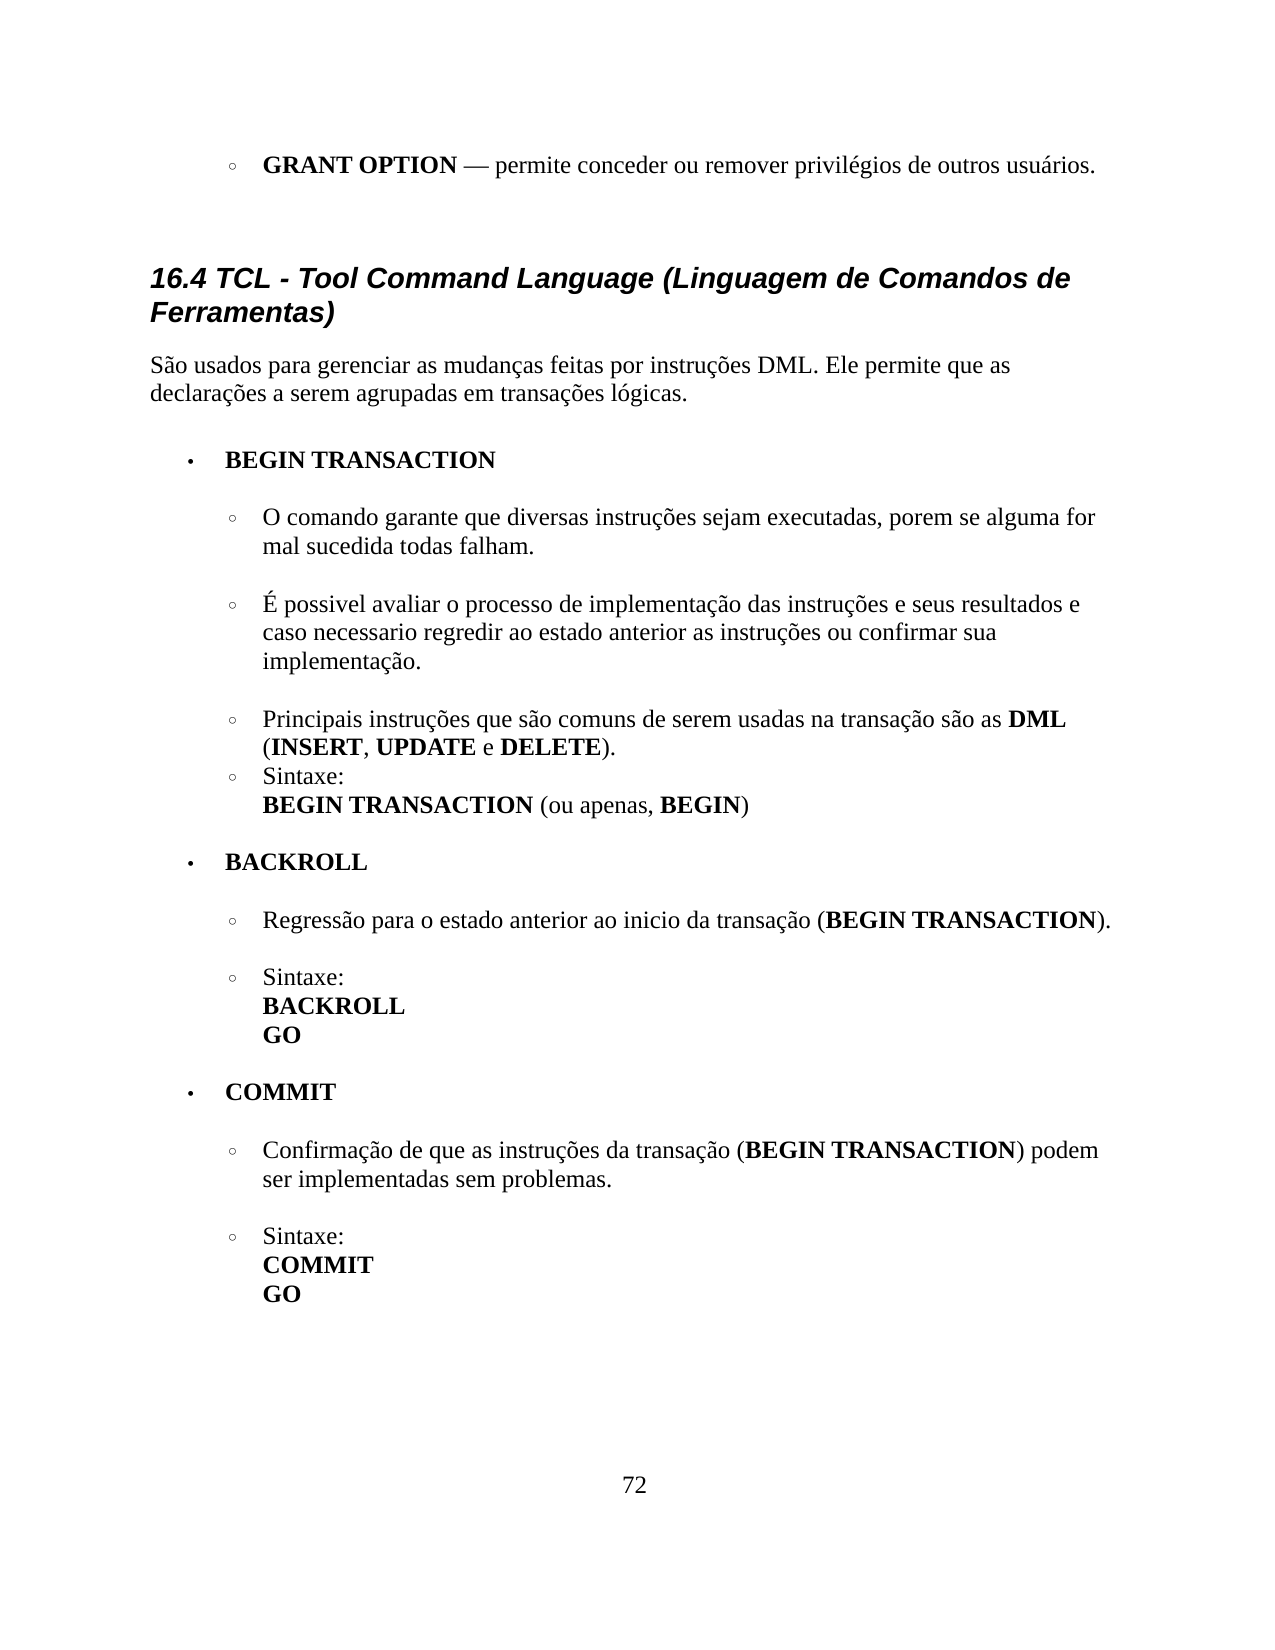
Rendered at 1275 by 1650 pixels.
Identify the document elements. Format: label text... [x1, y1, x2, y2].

list É possivel avaliar o processo de implementação das instruções e seus resultados e caso necessario regredir ao estado anterior as instruções ou confirmar sua implementação. [225, 589, 1125, 704]
list COMMIT [187, 1077, 1125, 1135]
list Sintaxe: BACKROLL GO [225, 962, 1125, 1077]
list GRANT OPTION — permite conceder ou remover privilégios de outros usuários. [225, 150, 1125, 207]
list Regressão para o estado anterior ao inicio da transação (BEGIN TRANSACTION). [225, 905, 1125, 962]
list Sintaxe: COMMIT GO [225, 1221, 1125, 1336]
list Principais instruções que são comuns de serem usadas na transação são as DML (INSERT, UPDATE e DELETE). [225, 704, 1125, 761]
subtitle 16.4 TCL - Tool Command Language (Linguagem de Comandos de Ferramentas) [150, 261, 1125, 328]
list BACKROLL [187, 847, 1125, 905]
text São usados para gerenciar as mudanças feitas por instruções DML. Ele permite que as declarações a serem agrupadas em transações lógicas. [150, 350, 1125, 436]
list Sintaxe: BEGIN TRANSACTION (ou apenas, BEGIN) [225, 761, 1125, 847]
list BEGIN TRANSACTION [187, 445, 1125, 502]
list O comando garante que diversas instruções sejam executadas, porem se alguma for mal sucedida todas falham. [225, 502, 1125, 589]
list Confirmação de que as instruções da transação (BEGIN TRANSACTION) podem ser implementadas sem problemas. [225, 1135, 1125, 1221]
